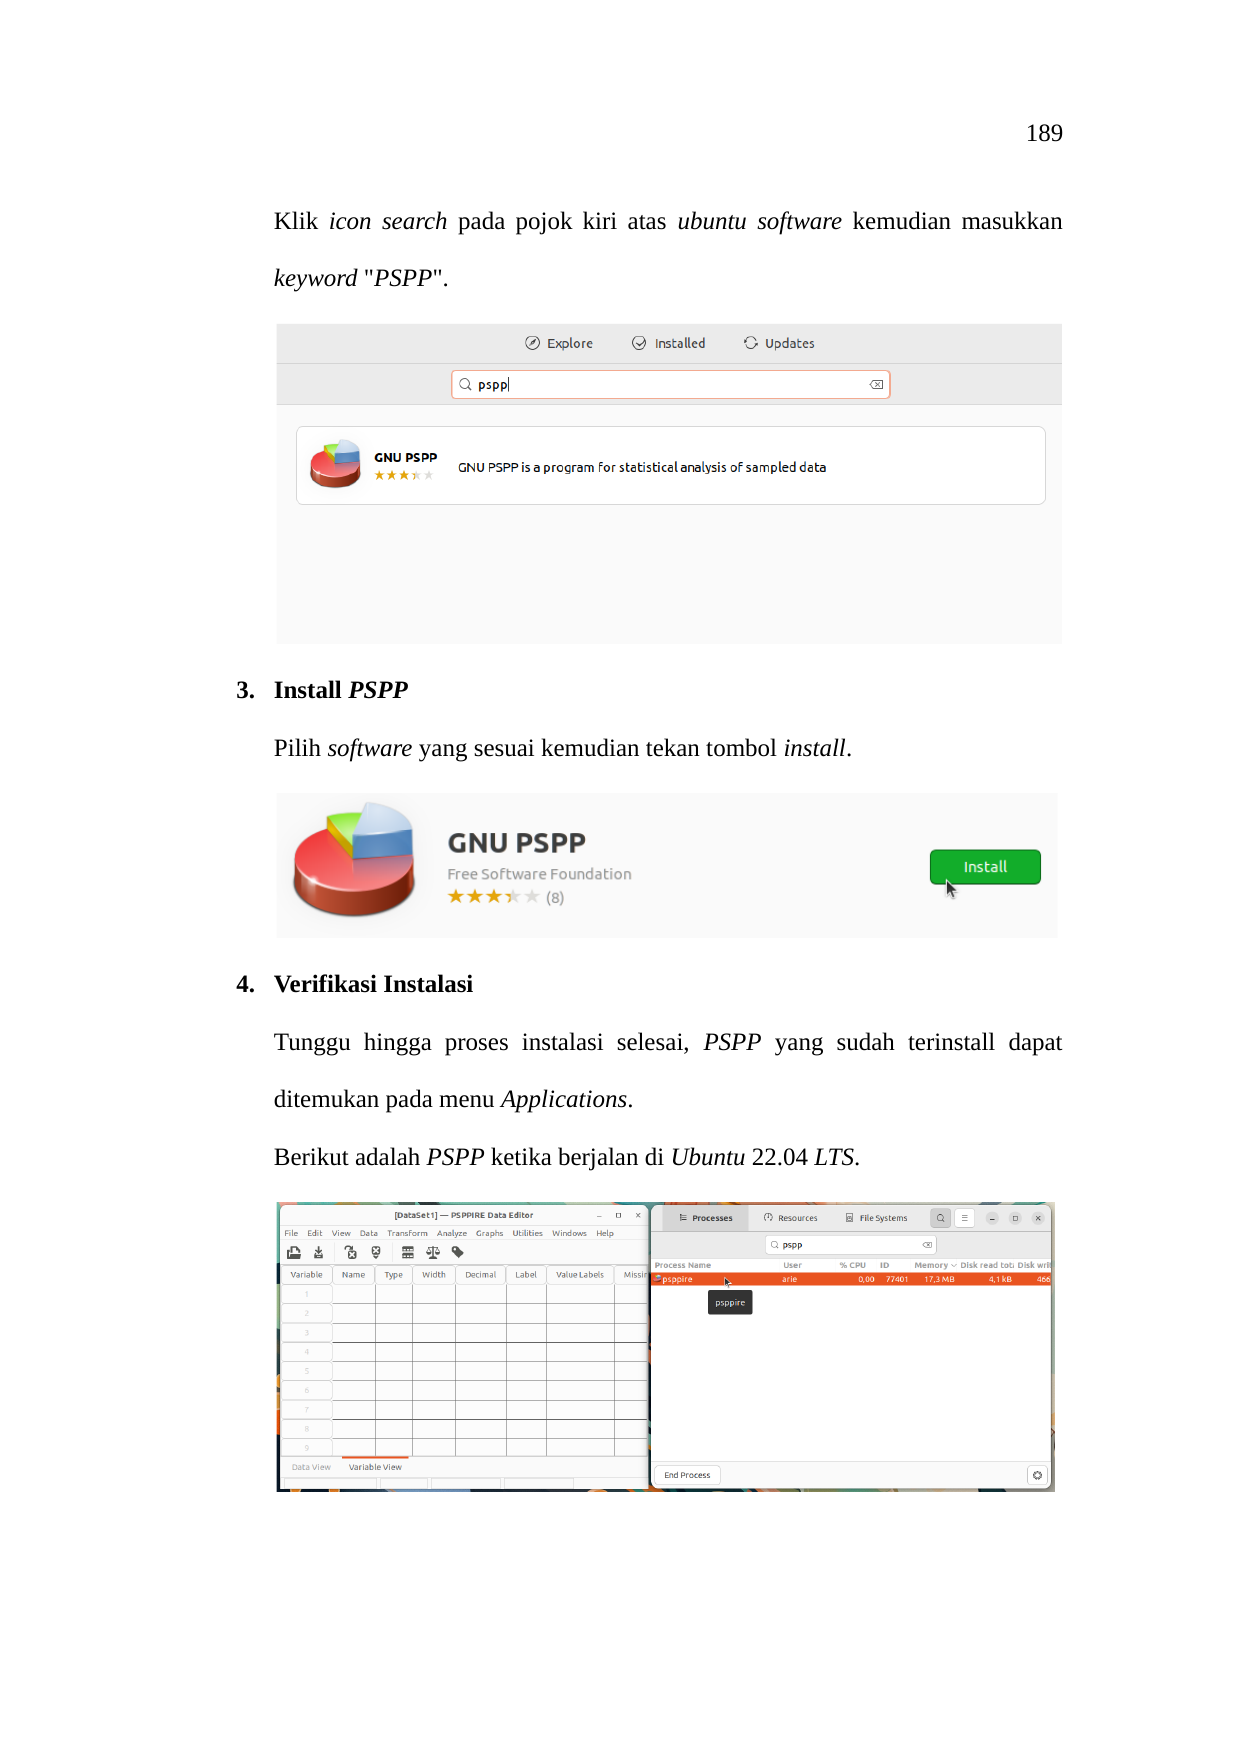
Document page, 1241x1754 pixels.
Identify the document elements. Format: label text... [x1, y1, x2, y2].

picture [276, 323, 1062, 644]
list Verifikasi Instalasi [236, 969, 1063, 998]
picture [276, 1202, 1055, 1492]
list Install PSPP [236, 676, 1063, 704]
list Klik icon search pada pojok kiri atas ubuntu software kemudian masukkan keyword "PSPP". [236, 206, 1063, 292]
list Pilih software yang sesuai kemudian tekan tombol install. [236, 733, 1063, 762]
picture [276, 793, 1058, 938]
list Berikut adalah PSPP ketika berjalan di Ubuntu 22.04 LTS. [236, 1142, 1063, 1171]
list Tunggu hingga proses instalasi selesai, PSPP yang sudah terinstall dapat ditemukan pada menu Applications. [236, 1027, 1063, 1113]
